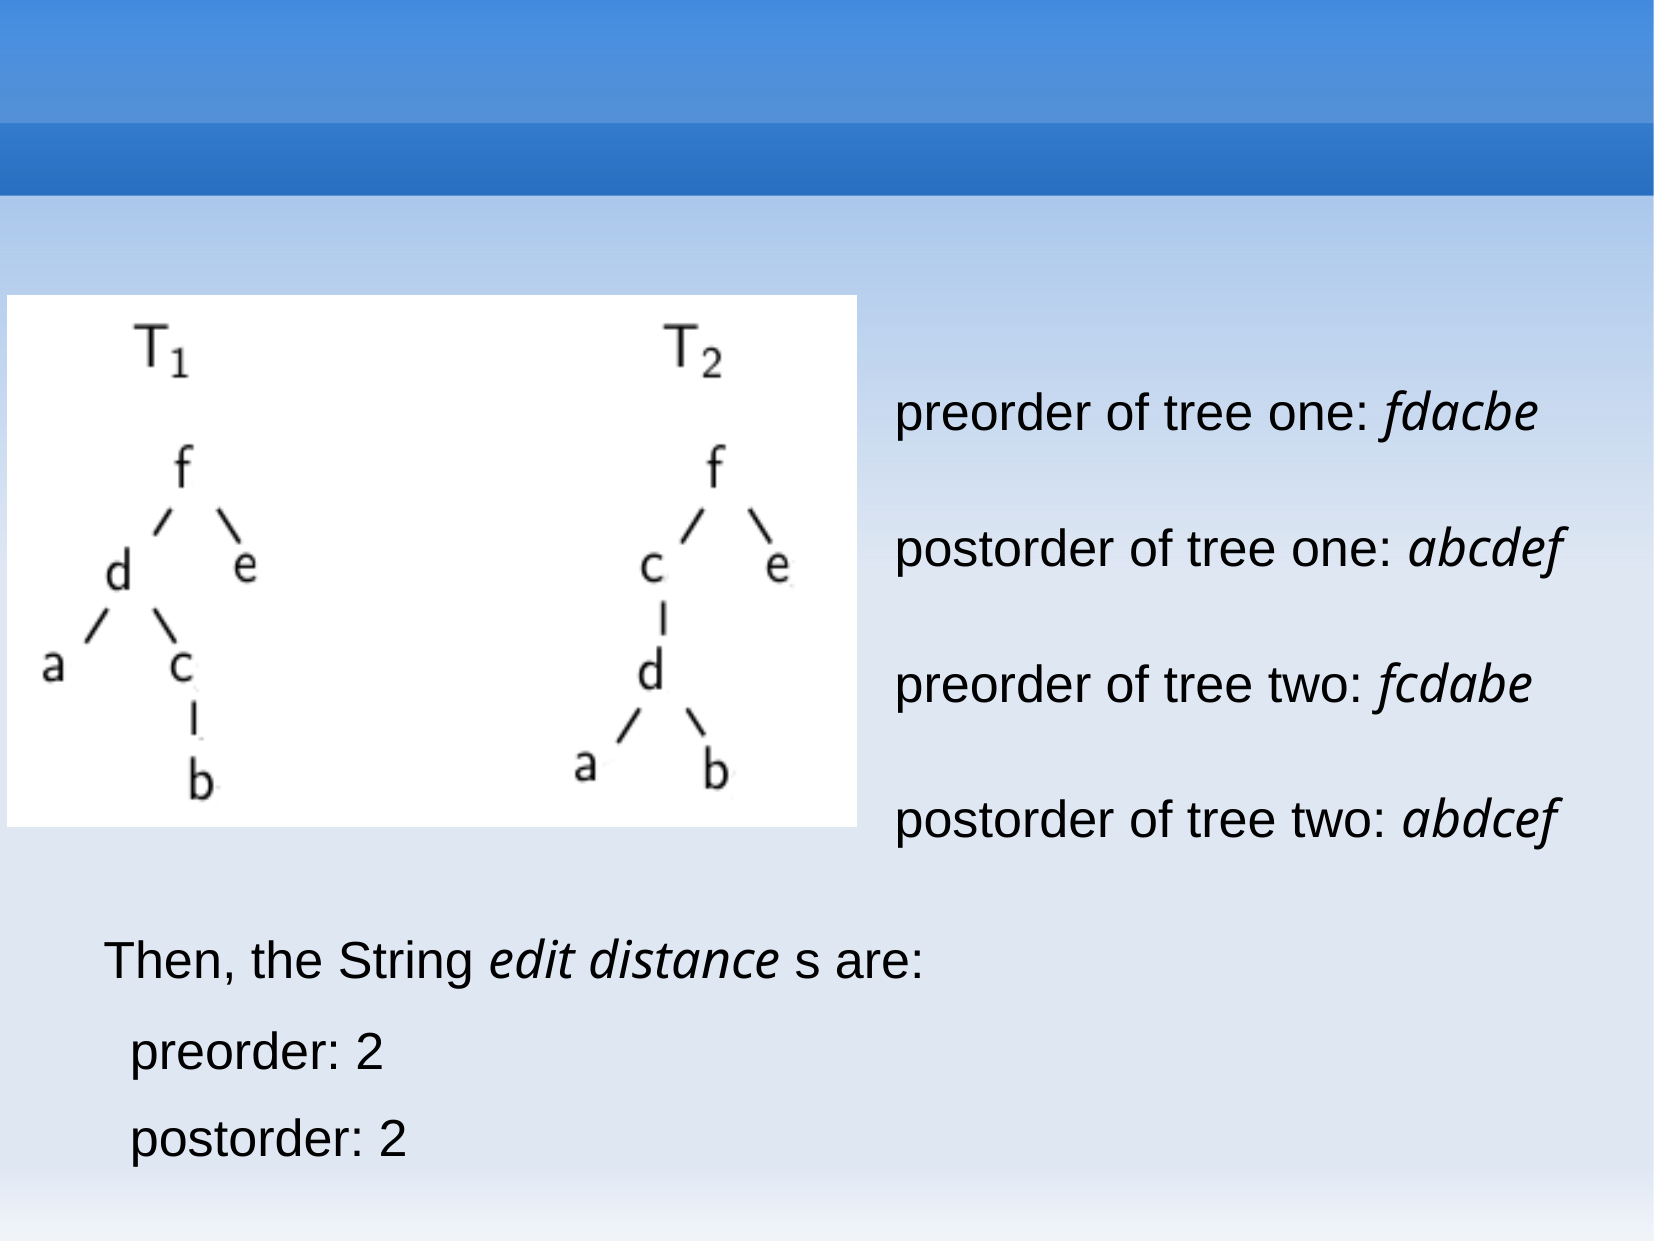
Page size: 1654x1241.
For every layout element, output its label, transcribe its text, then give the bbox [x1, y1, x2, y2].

text_box Then, the String edit distance s are: preorder: 2 postorder: 2 [70, 879, 1312, 1192]
list preorder of tree one: fdacbe postorder of tree one: abcdef preorder of tree two: fcdabe postorder of tree two: abdcef [857, 340, 1654, 777]
picture [0, 0, 1654, 1241]
